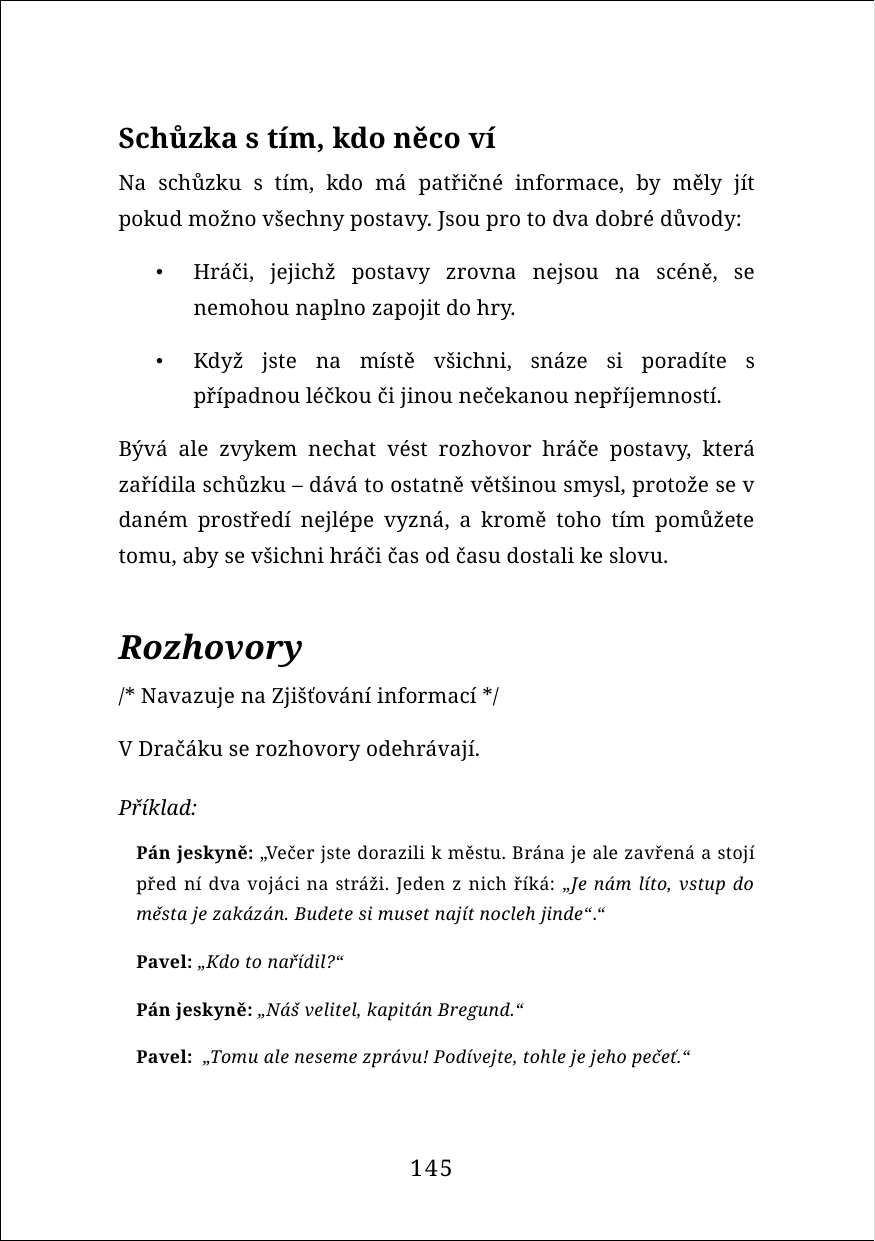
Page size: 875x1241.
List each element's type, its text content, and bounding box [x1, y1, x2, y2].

text V Dračáku se rozhovory odehrávají. [118, 734, 756, 763]
subtitle Rozhovory [118, 624, 756, 669]
text Příklad: [118, 793, 756, 822]
text Pavel: „Kdo to nařídil?“ [136, 949, 756, 973]
text Na schůzku s tím, kdo má patřičné informace, by měly jít pokud možno všechny postavy. Jsou pro to dva dobré důvody: [118, 168, 756, 232]
text Bývá ale zvykem nechat vést rozhovor hráče postavy, která zařídila schůzku – dává to ostatně většinou smysl, protože se v daném prostředí nejlépe vyzná, a kromě toho tím pomůžete tomu, aby se všichni hráči čas od času dostali ke slovu. [118, 434, 756, 569]
list Hráči, jejichž postavy zrovna nejsou na scéně, se nemohou naplno zapojit do hry. [156, 257, 756, 321]
text /* Navazuje na Zjišťování informací */ [118, 681, 756, 709]
subtitle Schůzka s tím, kdo něco ví [118, 118, 756, 157]
text Pán jeskyně: „Večer jste dorazili k městu. Brána je ale zavřená a stojí před ní dva vojáci na stráži. Jeden z nich říká: „Je nám líto, vstup do města je zakázán. Budete si muset najít nocleh jinde“.“ [136, 841, 756, 925]
list Když jste na místě všichni, snáze si poradíte s případnou léčkou či jinou nečekanou nepříjemností. [156, 346, 756, 410]
text Pán jeskyně: „Náš velitel, kapitán Bregund.“ [136, 997, 756, 1021]
text Pavel: „Tomu ale neseme zprávu! Podívejte, tohle je jeho pečeť.“ [136, 1045, 756, 1069]
